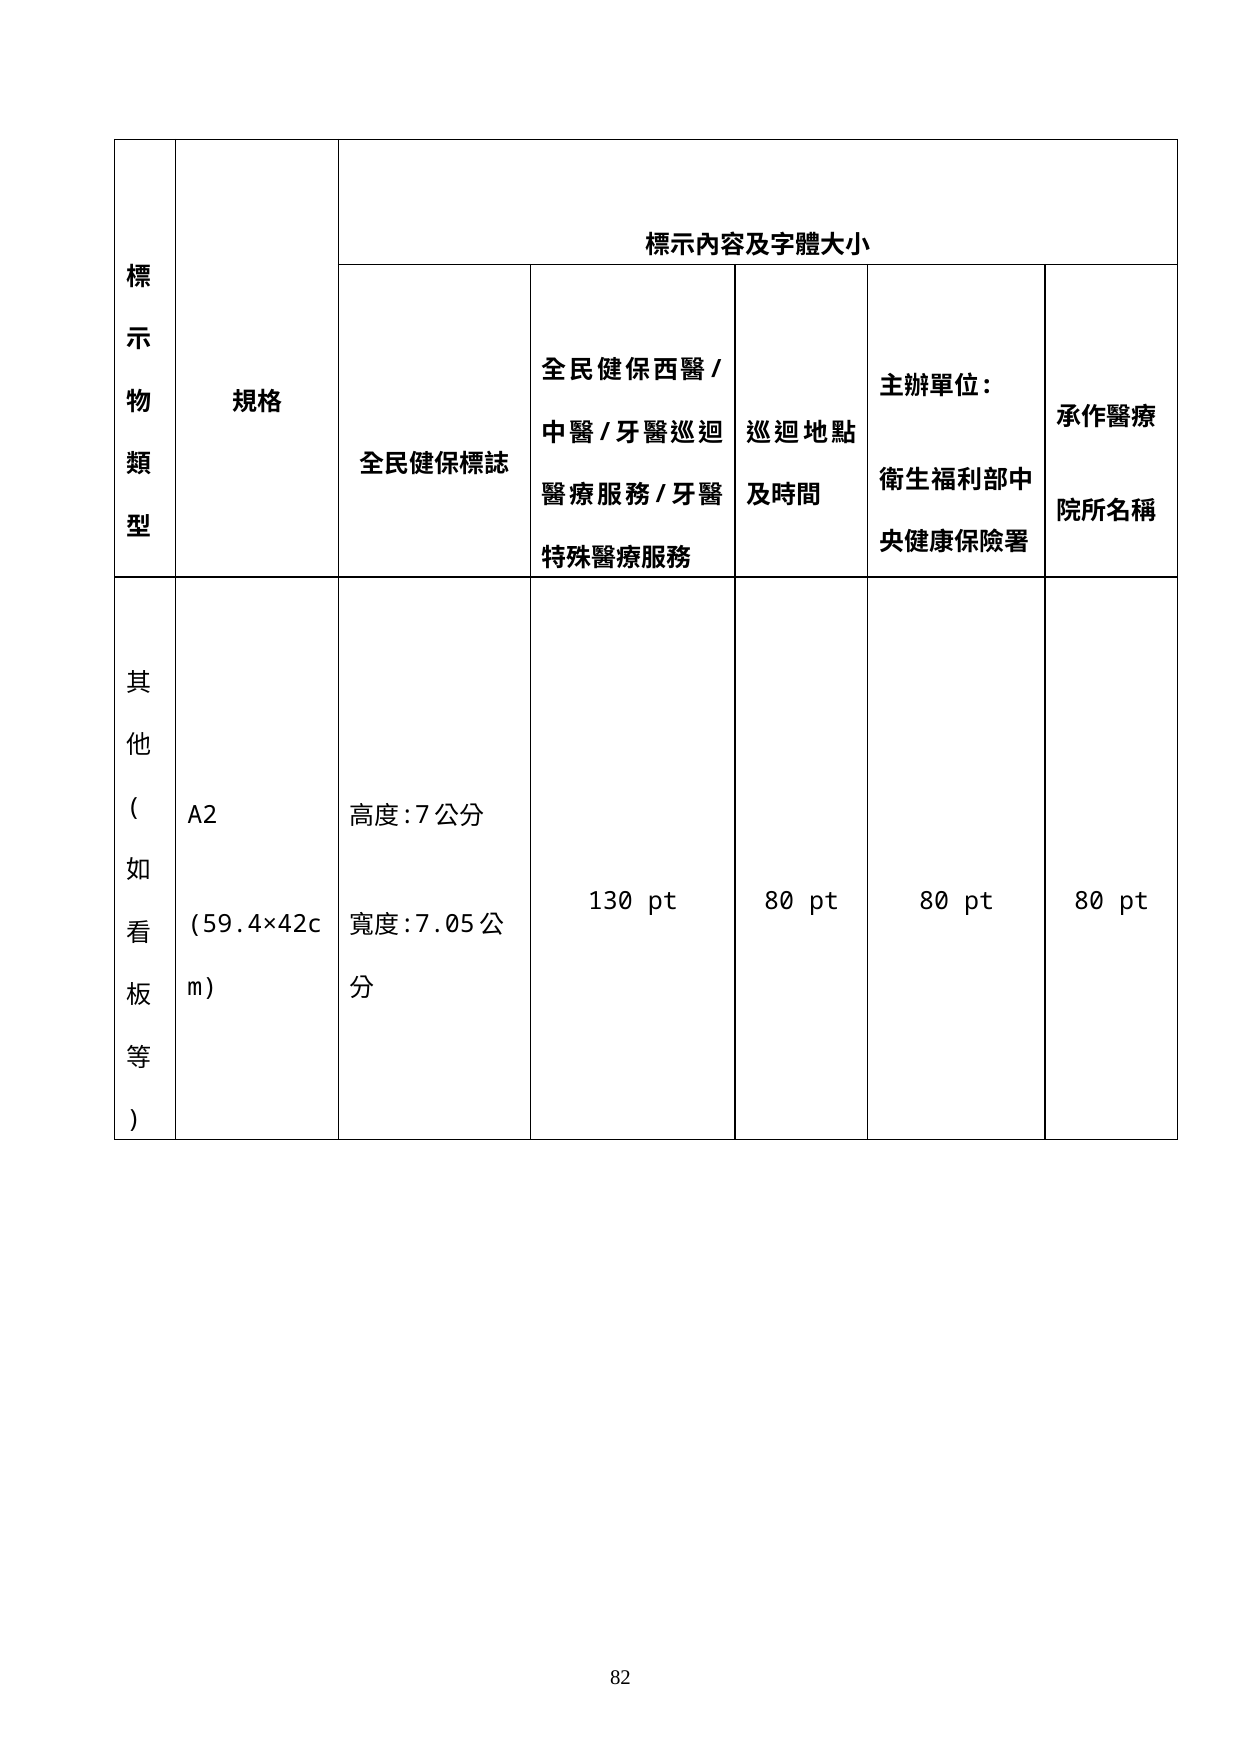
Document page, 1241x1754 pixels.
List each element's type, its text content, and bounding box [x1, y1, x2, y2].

table_cell 80 pt [1046, 578, 1177, 1139]
table_cell 80 pt [868, 578, 1044, 1139]
table_cell 主辦單位: 衛生福利部中央健康保險署 [868, 265, 1044, 576]
table_header 標示內容及字體大小 [339, 140, 1177, 264]
table_cell 130 pt [531, 578, 734, 1139]
table_cell A2 (59.4×42cm) [176, 578, 338, 1139]
table_cell 巡迴地點及時間 [736, 265, 867, 576]
table_cell 高度:7公分 寬度:7.05公分 [339, 578, 530, 1139]
table_cell 承作醫療 院所名稱 [1046, 265, 1177, 576]
table_cell 其他 (如看板等) [115, 578, 175, 1139]
table_cell 80 pt [736, 578, 867, 1139]
table_header 標示物類型 [115, 140, 175, 576]
table_cell 全民健保西醫/中醫/牙醫巡迴醫療服務/牙醫特殊醫療服務 [531, 265, 734, 576]
table_header 規格 [176, 140, 338, 576]
table_cell 全民健保標誌 [339, 265, 530, 576]
